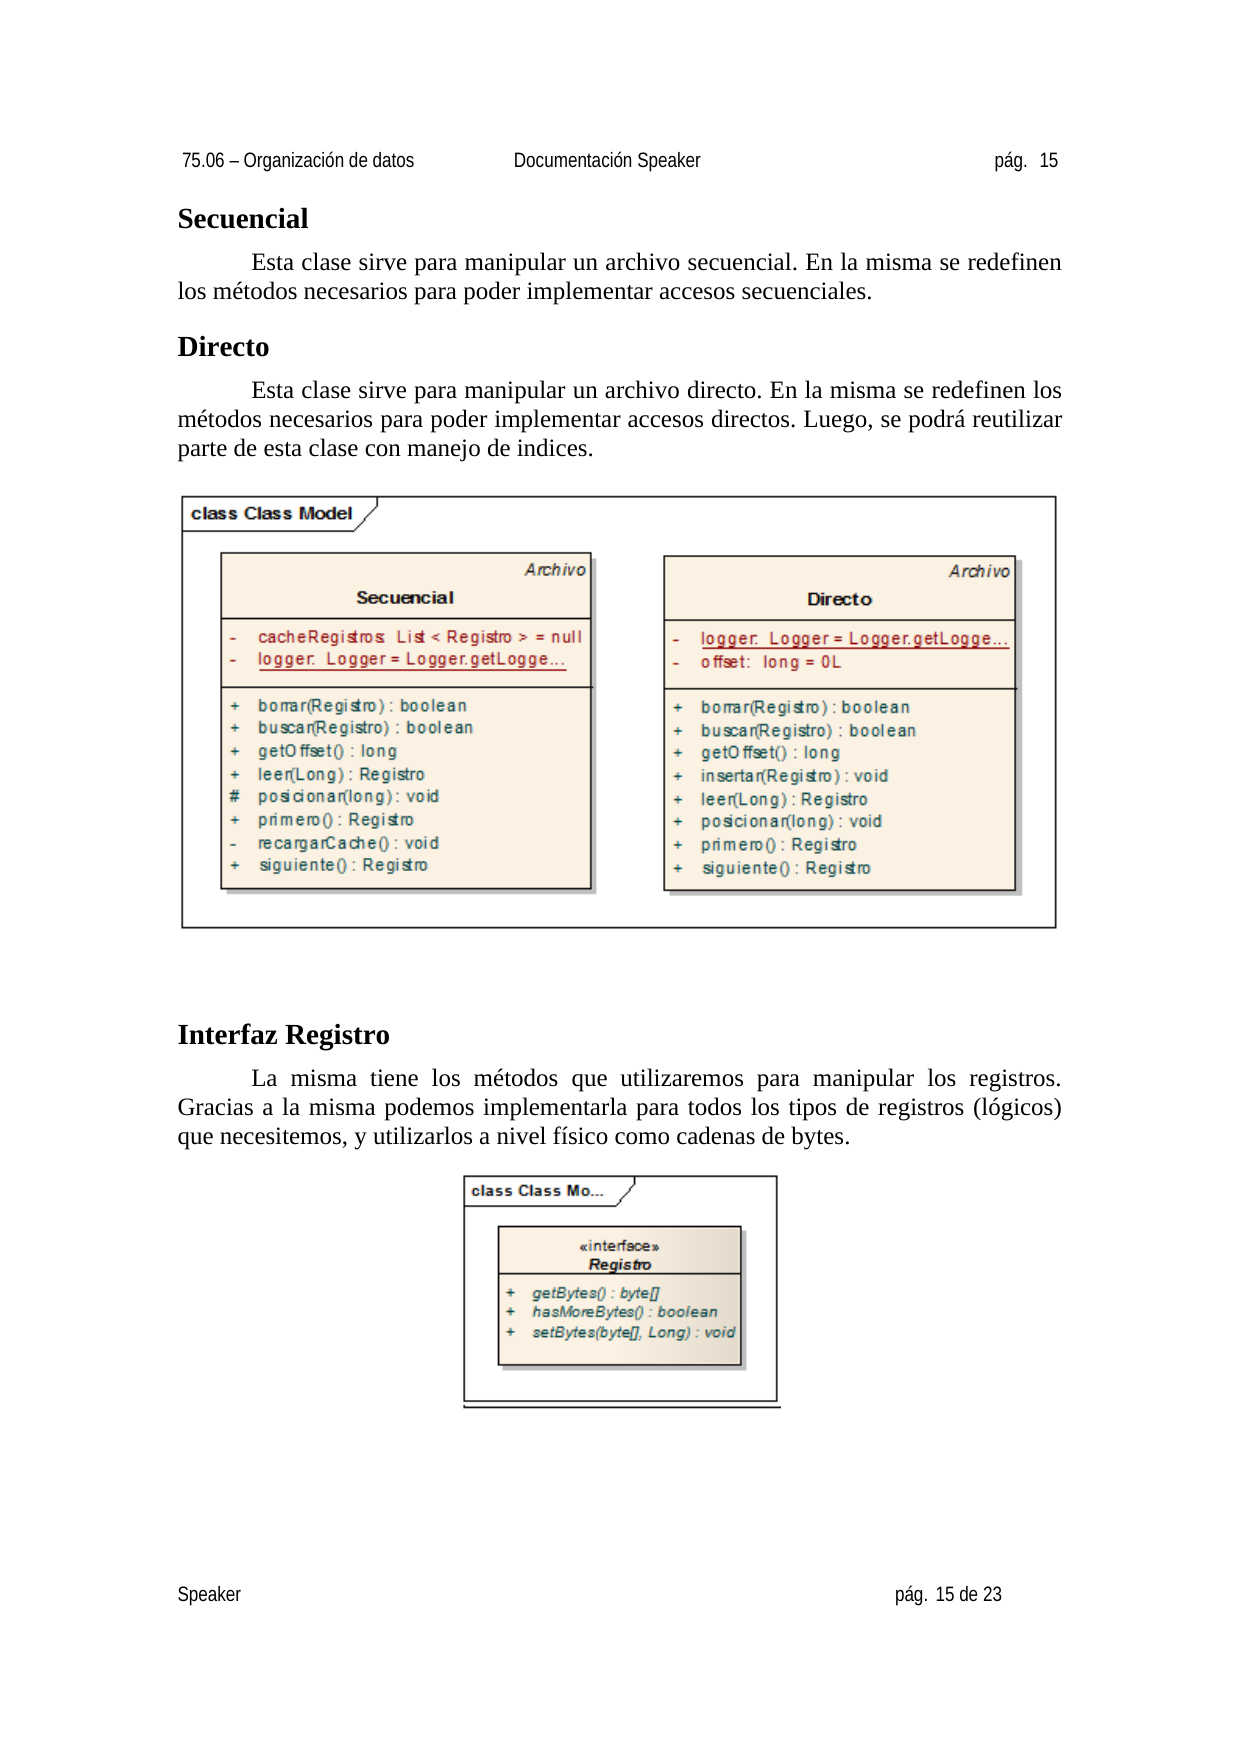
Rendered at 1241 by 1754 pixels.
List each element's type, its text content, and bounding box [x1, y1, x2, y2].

subtitle Interfaz Registro [177, 1017, 1063, 1051]
picture [459, 1172, 781, 1410]
text Esta clase sirve para manipular un archivo directo. En la misma se redefinen los métodos necesarios para poder implementar accesos directos. Luego, se podrá reutilizar parte de esta clase con manejo de indices. [177, 376, 1063, 462]
text Esta clase sirve para manipular un archivo secuencial. En la misma se redefinen los métodos necesarios para poder implementar accesos secuenciales. [177, 247, 1063, 304]
subtitle Directo [177, 329, 1063, 363]
picture [177, 490, 1063, 935]
subtitle Secuencial [177, 201, 1063, 234]
text La misma tiene los métodos que utilizaremos para manipular los registros. Gracias a la misma podemos implementarla para todos los tipos de registros (lógicos) que necesitemos, y utilizarlos a nivel físico como cadenas de bytes. [177, 1063, 1063, 1150]
